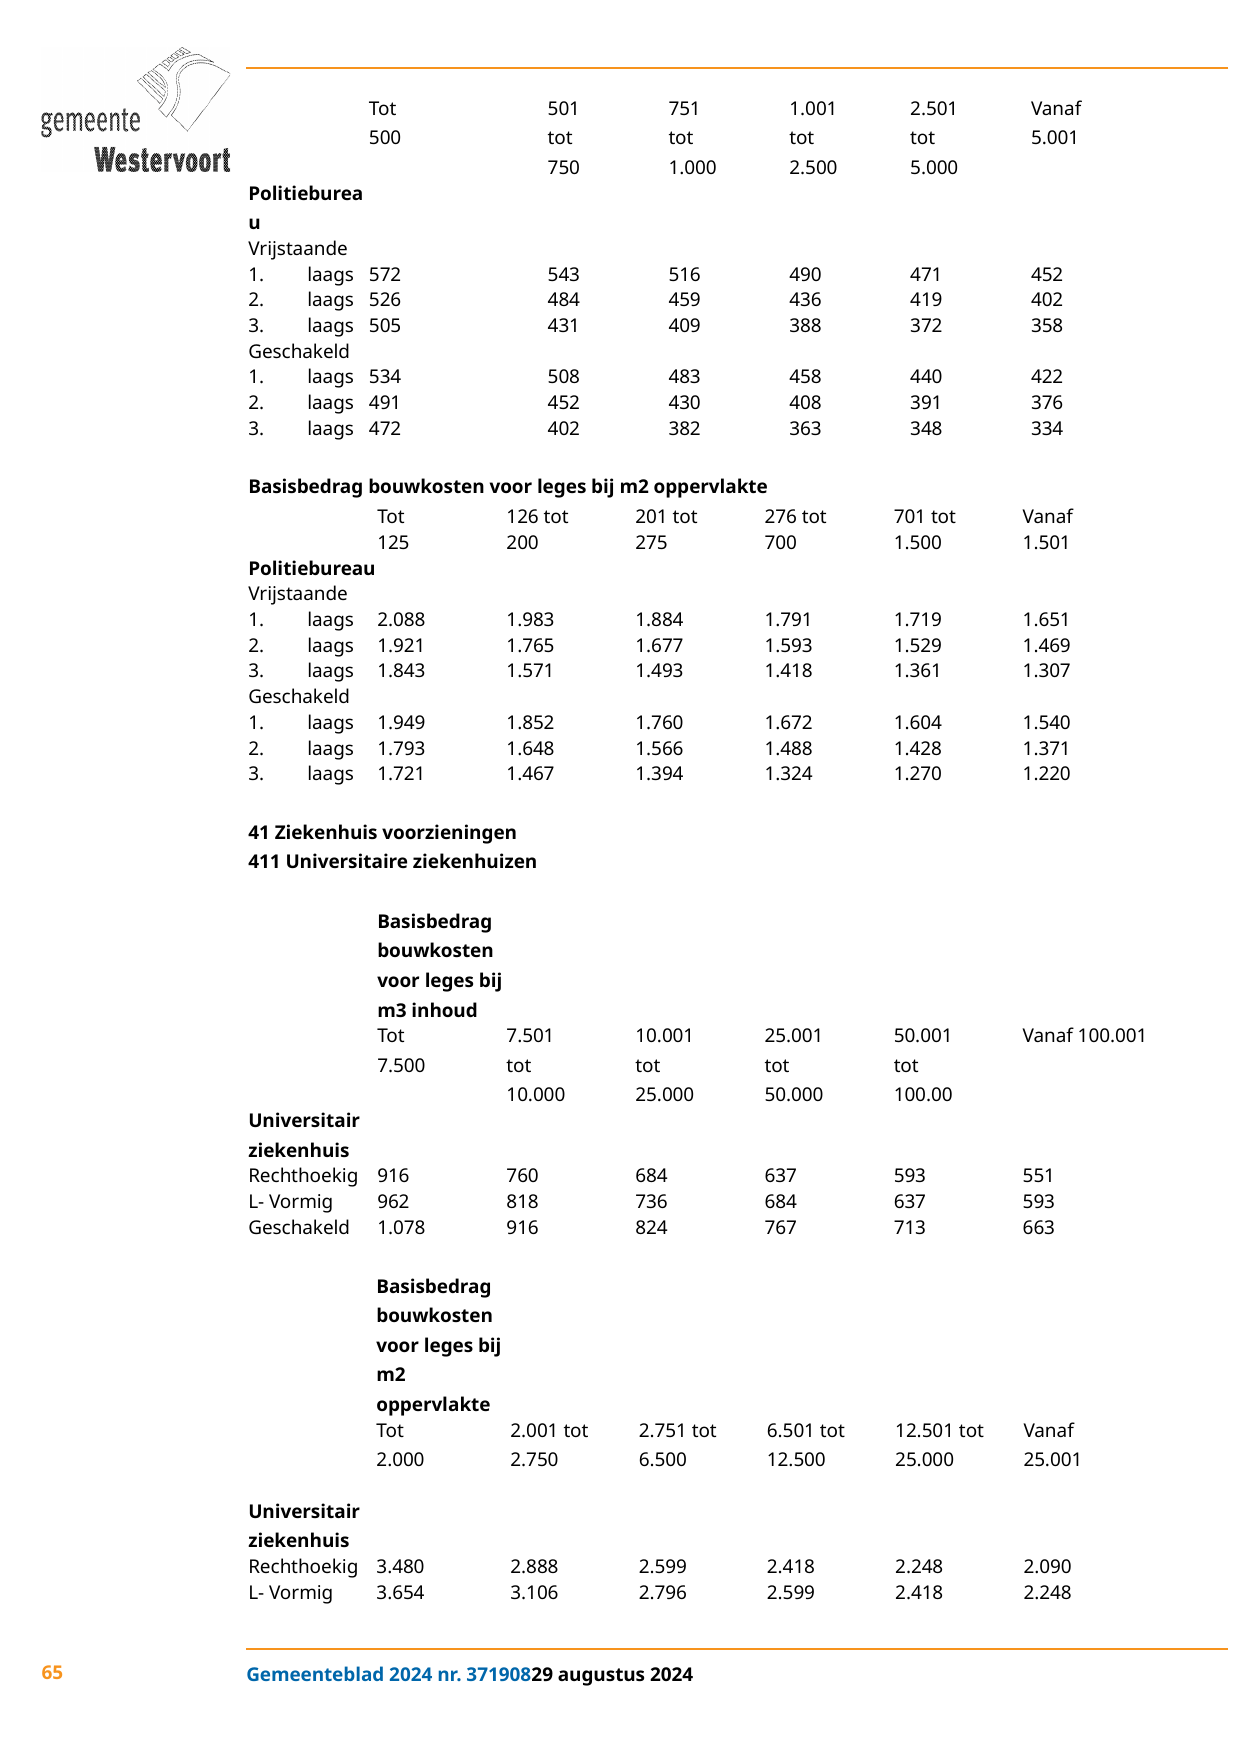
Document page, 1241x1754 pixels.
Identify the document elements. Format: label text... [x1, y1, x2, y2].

table_cell 419 [910, 286, 1031, 312]
table_cell 1.488 [764, 735, 893, 761]
table_cell 348 [910, 415, 1031, 441]
table_cell 2.001 tot 2.750 [510, 1417, 638, 1472]
table_cell [668, 338, 789, 364]
table_cell 458 [789, 364, 910, 389]
table_cell 1.469 [1023, 632, 1152, 658]
table_cell Politiebureau [248, 180, 369, 235]
table_cell laags [248, 364, 369, 389]
table_cell 471 [910, 261, 1031, 286]
table_cell 1.371 [1023, 735, 1152, 761]
table_cell 1.270 [894, 761, 1022, 786]
table_cell 1.949 [377, 709, 506, 735]
table_cell laags [248, 606, 377, 632]
table_cell [248, 529, 377, 555]
table_cell Geschakeld [248, 684, 377, 709]
table_cell Vanaf 25.001 [1023, 1417, 1152, 1472]
table_cell 663 [1023, 1214, 1152, 1240]
table_cell 572 [369, 261, 547, 286]
table_cell 1.307 [1023, 658, 1152, 683]
table_cell 430 [668, 389, 789, 415]
table_cell [789, 338, 910, 364]
text Basisbedrag bouwkosten voor leges bij m2 oppervlakte [248, 474, 1152, 499]
table_cell [894, 1108, 1022, 1163]
table_cell [764, 1108, 893, 1163]
table_cell [894, 555, 1022, 581]
table_cell 767 [764, 1214, 893, 1240]
table_cell 2.418 [895, 1579, 1023, 1605]
table_cell 372 [910, 312, 1031, 338]
table_cell [1023, 1498, 1152, 1553]
table_cell [668, 235, 789, 261]
table_header Basisbedrag bouwkosten voor leges bij m3 inhoud [377, 908, 506, 1022]
table_cell 916 [506, 1214, 635, 1240]
table_cell [895, 1498, 1023, 1553]
table_cell 1.220 [1023, 761, 1152, 786]
table_cell [548, 235, 668, 261]
table_cell [506, 581, 635, 606]
table_cell [910, 180, 1031, 235]
table_cell 1.921 [377, 632, 506, 658]
table_cell laags [248, 261, 369, 286]
table_cell 516 [668, 261, 789, 286]
table_cell 440 [910, 364, 1031, 389]
table_cell 1.418 [764, 658, 893, 683]
text 41 Ziekenhuis voorzieningen [248, 819, 1152, 845]
table_cell 436 [789, 286, 910, 312]
table_cell 916 [377, 1163, 506, 1188]
table_cell 382 [668, 415, 789, 441]
table_cell Vanaf 100.001 [1023, 1023, 1152, 1107]
table_cell 275 [635, 529, 764, 555]
table_cell [369, 180, 547, 235]
table_cell 824 [635, 1214, 764, 1240]
table_cell 472 [369, 415, 547, 441]
table_cell 1.791 [764, 606, 893, 632]
table_cell 684 [764, 1189, 893, 1214]
table_cell 431 [548, 312, 668, 338]
table_cell Rechthoekig [248, 1163, 377, 1188]
table_cell 3.480 [376, 1553, 510, 1579]
table_cell [764, 684, 893, 709]
table_cell 6.501 tot 12.500 [767, 1417, 895, 1472]
table_cell 2.248 [1023, 1579, 1152, 1605]
table_header Vanaf [1023, 503, 1152, 529]
table_cell 501 tot 750 [548, 95, 668, 180]
table_cell [764, 555, 893, 581]
table_cell 483 [668, 364, 789, 389]
table_cell [1031, 235, 1152, 261]
table_cell 2.599 [767, 1579, 895, 1605]
table_cell 593 [1023, 1189, 1152, 1214]
table_cell laags [248, 658, 377, 683]
table_cell 1.529 [894, 632, 1022, 658]
table_cell [894, 581, 1022, 606]
table_cell Rechthoekig [248, 1553, 376, 1579]
table_cell [1031, 180, 1152, 235]
table_cell 751 tot 1.000 [668, 95, 789, 180]
table_cell 508 [548, 364, 668, 389]
table_cell [377, 684, 506, 709]
table_cell [248, 1023, 377, 1107]
table_cell 1.884 [635, 606, 764, 632]
table_cell 422 [1031, 364, 1152, 389]
table_cell 736 [635, 1189, 764, 1214]
table_cell 1.843 [377, 658, 506, 683]
table_cell [1023, 1108, 1152, 1163]
table_cell [1031, 338, 1152, 364]
table_cell 1.078 [377, 1214, 506, 1240]
table_cell 2.796 [639, 1579, 767, 1605]
table_cell [248, 95, 369, 180]
table_cell 1.765 [506, 632, 635, 658]
table_cell 1.501 [1023, 529, 1152, 555]
table_cell laags [248, 709, 377, 735]
table_cell Universitair ziekenhuis [248, 1108, 377, 1163]
table_cell 1.566 [635, 735, 764, 761]
table_cell [894, 684, 1022, 709]
table_cell [510, 1498, 638, 1553]
table_cell [1023, 555, 1152, 581]
table_cell Vanaf 5.001 [1031, 95, 1152, 180]
table_cell [369, 338, 547, 364]
table_cell 3.654 [376, 1579, 510, 1605]
table_cell 2.751 tot 6.500 [639, 1417, 767, 1472]
table_cell [506, 684, 635, 709]
table_cell 700 [764, 529, 893, 555]
table_cell 2.090 [1023, 1553, 1152, 1579]
table_cell 3.106 [510, 1579, 638, 1605]
table_header 126 tot [506, 503, 635, 529]
table_cell 2.248 [895, 1553, 1023, 1579]
table_cell 7.501 tot 10.000 [506, 1023, 635, 1107]
table_cell 637 [764, 1163, 893, 1188]
table_cell 391 [910, 389, 1031, 415]
table_cell 526 [369, 286, 547, 312]
table_cell 1.593 [764, 632, 893, 658]
table_cell 1.571 [506, 658, 635, 683]
table_cell 2.501 tot 5.000 [910, 95, 1031, 180]
table_cell 1.540 [1023, 709, 1152, 735]
table_cell Geschakeld [248, 1214, 377, 1240]
text 411 Universitaire ziekenhuizen [248, 849, 1152, 874]
table_cell [789, 180, 910, 235]
table_cell 818 [506, 1189, 635, 1214]
table_cell 490 [789, 261, 910, 286]
table_cell laags [248, 735, 377, 761]
table_cell laags [248, 632, 377, 658]
table_cell 962 [377, 1189, 506, 1214]
table_cell Universitair ziekenhuis [248, 1498, 376, 1553]
table_cell [767, 1498, 895, 1553]
table_cell [248, 1417, 376, 1472]
table_header 701 tot [894, 503, 1022, 529]
picture [41, 47, 231, 172]
table_cell laags [248, 286, 369, 312]
table_cell [248, 1472, 376, 1498]
table_cell 10.001 tot 25.000 [635, 1023, 764, 1107]
table_cell 358 [1031, 312, 1152, 338]
table_cell 1.648 [506, 735, 635, 761]
table_cell 1.719 [894, 606, 1022, 632]
table_cell 459 [668, 286, 789, 312]
table_cell 402 [548, 415, 668, 441]
table_cell 1.721 [377, 761, 506, 786]
table_cell [910, 338, 1031, 364]
table_header 276 tot [764, 503, 893, 529]
table_cell 1.852 [506, 709, 635, 735]
table_cell 1.983 [506, 606, 635, 632]
table_cell laags [248, 761, 377, 786]
table_cell 1.001 tot 2.500 [789, 95, 910, 180]
table_cell 363 [789, 415, 910, 441]
table_cell 1.760 [635, 709, 764, 735]
table_cell Tot 2.000 [376, 1417, 510, 1472]
table_cell 543 [548, 261, 668, 286]
table_cell 505 [369, 312, 547, 338]
table_cell [635, 555, 764, 581]
table_cell 491 [369, 389, 547, 415]
table_cell 50.001 tot 100.00 [894, 1023, 1022, 1107]
table_cell [548, 338, 668, 364]
table_cell laags [248, 312, 369, 338]
table_cell Tot 7.500 [377, 1023, 506, 1107]
table_cell 12.501 tot 25.000 [895, 1417, 1023, 1472]
table_cell 1.428 [894, 735, 1022, 761]
table_cell [377, 581, 506, 606]
table_cell [377, 1108, 506, 1163]
table_cell laags [248, 415, 369, 441]
table_cell 484 [548, 286, 668, 312]
table_cell [1023, 581, 1152, 606]
table_cell 551 [1023, 1163, 1152, 1188]
table_cell Tot 500 [369, 95, 547, 180]
table_cell 1.493 [635, 658, 764, 683]
table_cell [668, 180, 789, 235]
table_cell [376, 1498, 510, 1553]
table_cell 452 [548, 389, 668, 415]
table_cell 2.888 [510, 1553, 638, 1579]
table_cell [635, 581, 764, 606]
table_cell 200 [506, 529, 635, 555]
table_header Tot [377, 503, 506, 529]
table_header 201 tot [635, 503, 764, 529]
table_cell [639, 1498, 767, 1553]
table_cell 2.088 [377, 606, 506, 632]
table_cell 1.394 [635, 761, 764, 786]
table_cell [377, 555, 506, 581]
table_cell [1023, 684, 1152, 709]
table_cell 593 [894, 1163, 1022, 1188]
table_cell [548, 180, 668, 235]
table_cell [635, 1108, 764, 1163]
table_cell 684 [635, 1163, 764, 1188]
table_cell [369, 235, 547, 261]
table_cell 1.324 [764, 761, 893, 786]
table_cell 125 [377, 529, 506, 555]
table_cell [506, 1108, 635, 1163]
table_cell 388 [789, 312, 910, 338]
table_cell 452 [1031, 261, 1152, 286]
table_cell 1.672 [764, 709, 893, 735]
table_cell 25.001 tot 50.000 [764, 1023, 893, 1107]
table_cell Politiebureau [248, 555, 377, 581]
table_header [248, 503, 377, 529]
table_cell [635, 684, 764, 709]
table_cell 1.500 [894, 529, 1022, 555]
table_cell Vrijstaande [248, 581, 377, 606]
table_cell 2.599 [639, 1553, 767, 1579]
table_cell L- Vormig [248, 1579, 376, 1605]
table_cell L- Vormig [248, 1189, 377, 1214]
table_cell 408 [789, 389, 910, 415]
table_cell 402 [1031, 286, 1152, 312]
table_header Basisbedrag bouwkosten voor leges bij m2 oppervlakte [376, 1273, 510, 1417]
table_cell 409 [668, 312, 789, 338]
table_cell [764, 581, 893, 606]
table_cell 1.361 [894, 658, 1022, 683]
table_cell 334 [1031, 415, 1152, 441]
table_cell 637 [894, 1189, 1022, 1214]
table_cell 534 [369, 364, 547, 389]
table_cell 1.651 [1023, 606, 1152, 632]
table_cell [789, 235, 910, 261]
table_cell 713 [894, 1214, 1022, 1240]
table_cell Geschakeld [248, 338, 369, 364]
table_cell [506, 555, 635, 581]
table_cell 1.677 [635, 632, 764, 658]
table_cell Vrijstaande [248, 235, 369, 261]
table_cell 1.793 [377, 735, 506, 761]
table_cell 1.604 [894, 709, 1022, 735]
table_header [248, 1273, 376, 1417]
table_cell 2.418 [767, 1553, 895, 1579]
table_cell 760 [506, 1163, 635, 1188]
table_cell laags [248, 389, 369, 415]
table_header [248, 908, 377, 1022]
table_cell [910, 235, 1031, 261]
table_cell 1.467 [506, 761, 635, 786]
table_cell 376 [1031, 389, 1152, 415]
